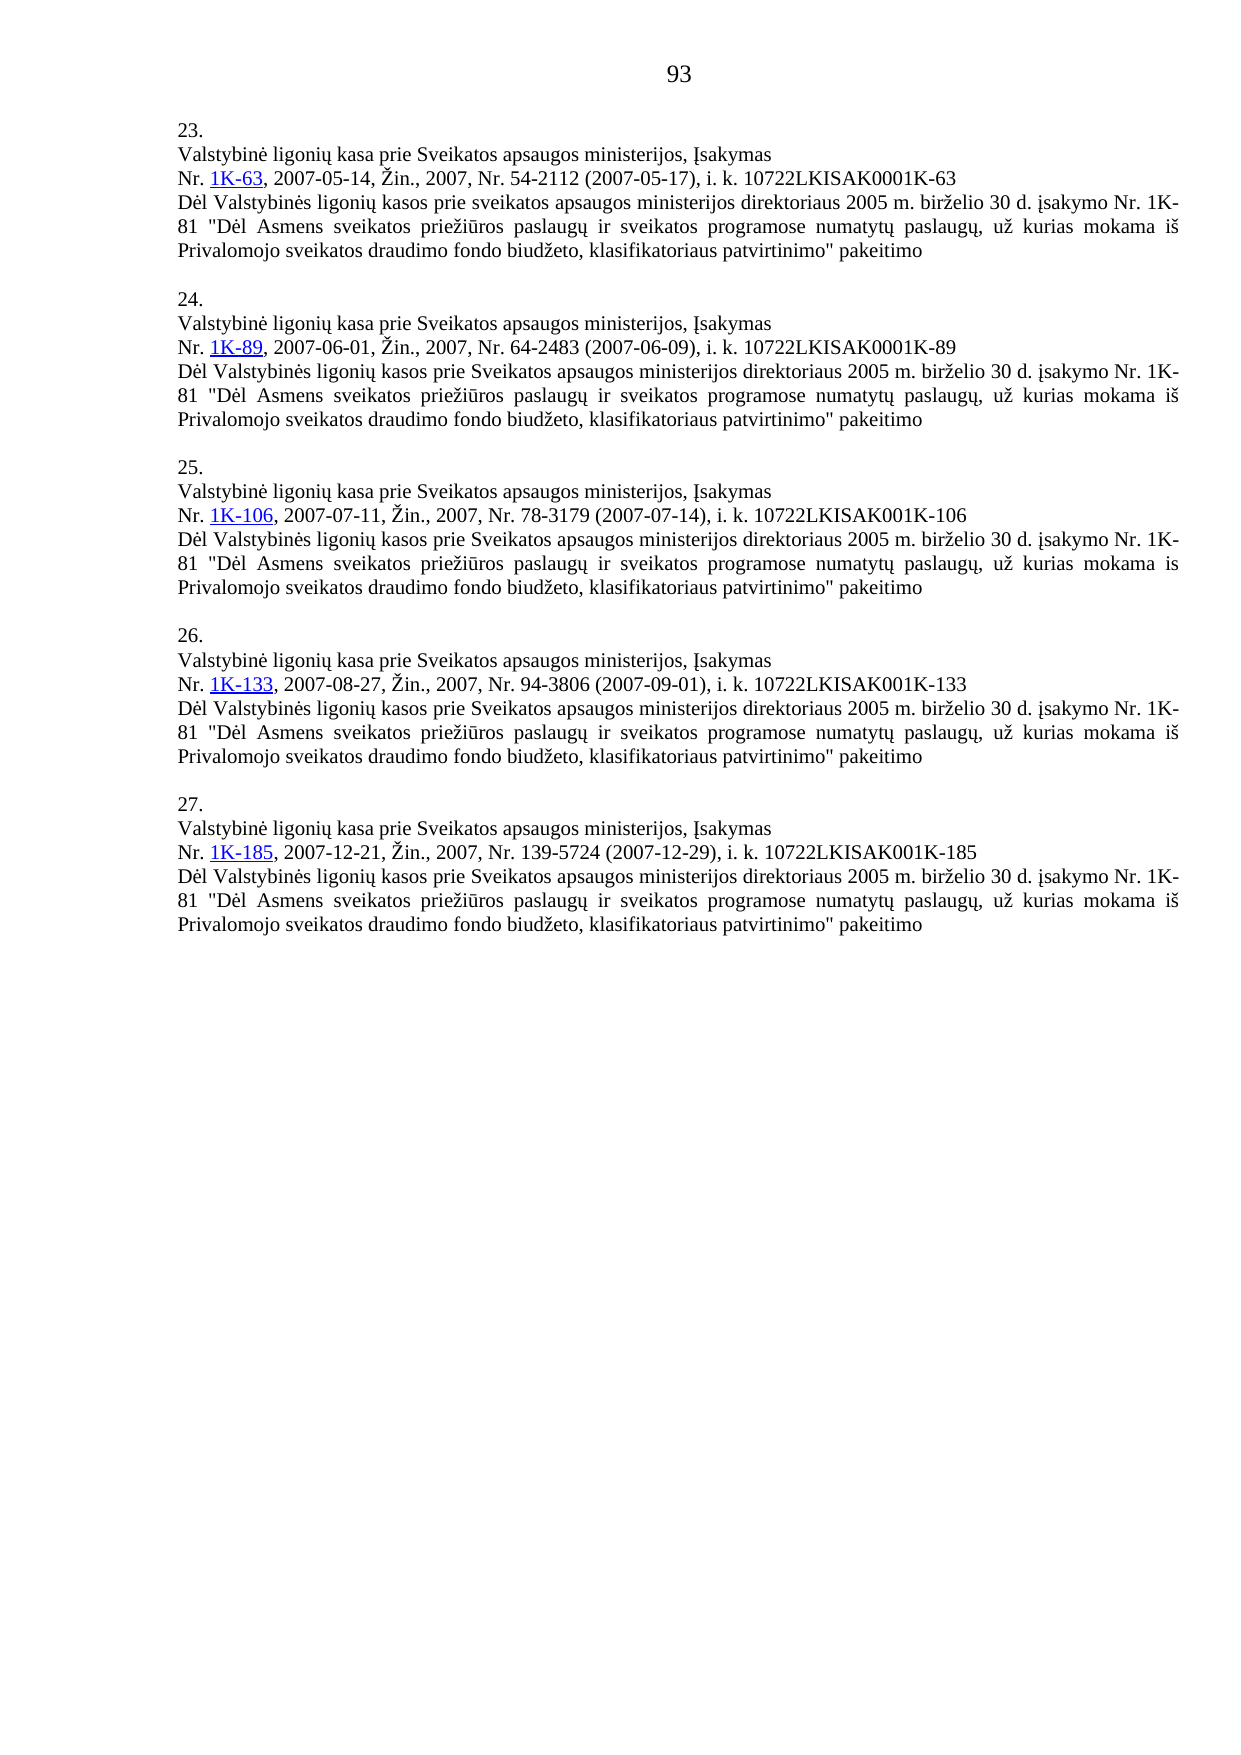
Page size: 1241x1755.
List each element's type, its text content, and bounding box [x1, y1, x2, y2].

text Nr. 1K-133, 2007-08-27, Žin., 2007, Nr. 94-3806 (2007-09-01), i. k. 10722LKISAK001K-133 [177, 672, 1181, 696]
text Nr. 1K-106, 2007-07-11, Žin., 2007, Nr. 78-3179 (2007-07-14), i. k. 10722LKISAK001K-106 [177, 503, 1181, 527]
text Dėl Valstybinės ligonių kasos prie Sveikatos apsaugos ministerijos direktoriaus 2005 m. birželio 30 d. įsakymo Nr. 1K-81 "Dėl Asmens sveikatos priežiūros paslaugų ir sveikatos programose numatytų paslaugų, už kurias mokama is Privalomojo sveikatos draudimo fondo biudžeto, klasifikatoriaus patvirtinimo" pakeitimo [177, 527, 1181, 599]
text 27. [177, 792, 1181, 816]
text 24. [177, 287, 1181, 311]
text 26. [177, 623, 1181, 647]
text Dėl Valstybinės ligonių kasos prie Sveikatos apsaugos ministerijos direktoriaus 2005 m. birželio 30 d. įsakymo Nr. 1K-81 "Dėl Asmens sveikatos priežiūros paslaugų ir sveikatos programose numatytų paslaugų, už kurias mokama iš Privalomojo sveikatos draudimo fondo biudžeto, klasifikatoriaus patvirtinimo" pakeitimo [177, 864, 1181, 936]
text Nr. 1K-89, 2007-06-01, Žin., 2007, Nr. 64-2483 (2007-06-09), i. k. 10722LKISAK0001K-89 [177, 335, 1181, 359]
text Valstybinė ligonių kasa prie Sveikatos apsaugos ministerijos, Įsakymas [177, 142, 1181, 166]
text 23. [177, 118, 1181, 142]
text Dėl Valstybinės ligonių kasos prie Sveikatos apsaugos ministerijos direktoriaus 2005 m. birželio 30 d. įsakymo Nr. 1K-81 "Dėl Asmens sveikatos priežiūros paslaugų ir sveikatos programose numatytų paslaugų, už kurias mokama iš Privalomojo sveikatos draudimo fondo biudžeto, klasifikatoriaus patvirtinimo" pakeitimo [177, 359, 1181, 431]
text Valstybinė ligonių kasa prie Sveikatos apsaugos ministerijos, Įsakymas [177, 479, 1181, 503]
text Dėl Valstybinės ligonių kasos prie Sveikatos apsaugos ministerijos direktoriaus 2005 m. birželio 30 d. įsakymo Nr. 1K-81 "Dėl Asmens sveikatos priežiūros paslaugų ir sveikatos programose numatytų paslaugų, už kurias mokama iš Privalomojo sveikatos draudimo fondo biudžeto, klasifikatoriaus patvirtinimo" pakeitimo [177, 696, 1181, 768]
text Dėl Valstybinės ligonių kasos prie sveikatos apsaugos ministerijos direktoriaus 2005 m. birželio 30 d. įsakymo Nr. 1K-81 "Dėl Asmens sveikatos priežiūros paslaugų ir sveikatos programose numatytų paslaugų, už kurias mokama iš Privalomojo sveikatos draudimo fondo biudžeto, klasifikatoriaus patvirtinimo" pakeitimo [177, 190, 1181, 262]
text Nr. 1K-63, 2007-05-14, Žin., 2007, Nr. 54-2112 (2007-05-17), i. k. 10722LKISAK0001K-63 [177, 166, 1181, 190]
text Valstybinė ligonių kasa prie Sveikatos apsaugos ministerijos, Įsakymas [177, 311, 1181, 335]
text Valstybinė ligonių kasa prie Sveikatos apsaugos ministerijos, Įsakymas [177, 647, 1181, 672]
text Nr. 1K-185, 2007-12-21, Žin., 2007, Nr. 139-5724 (2007-12-29), i. k. 10722LKISAK001K-185 [177, 840, 1181, 864]
text 25. [177, 455, 1181, 479]
text Valstybinė ligonių kasa prie Sveikatos apsaugos ministerijos, Įsakymas [177, 816, 1181, 840]
